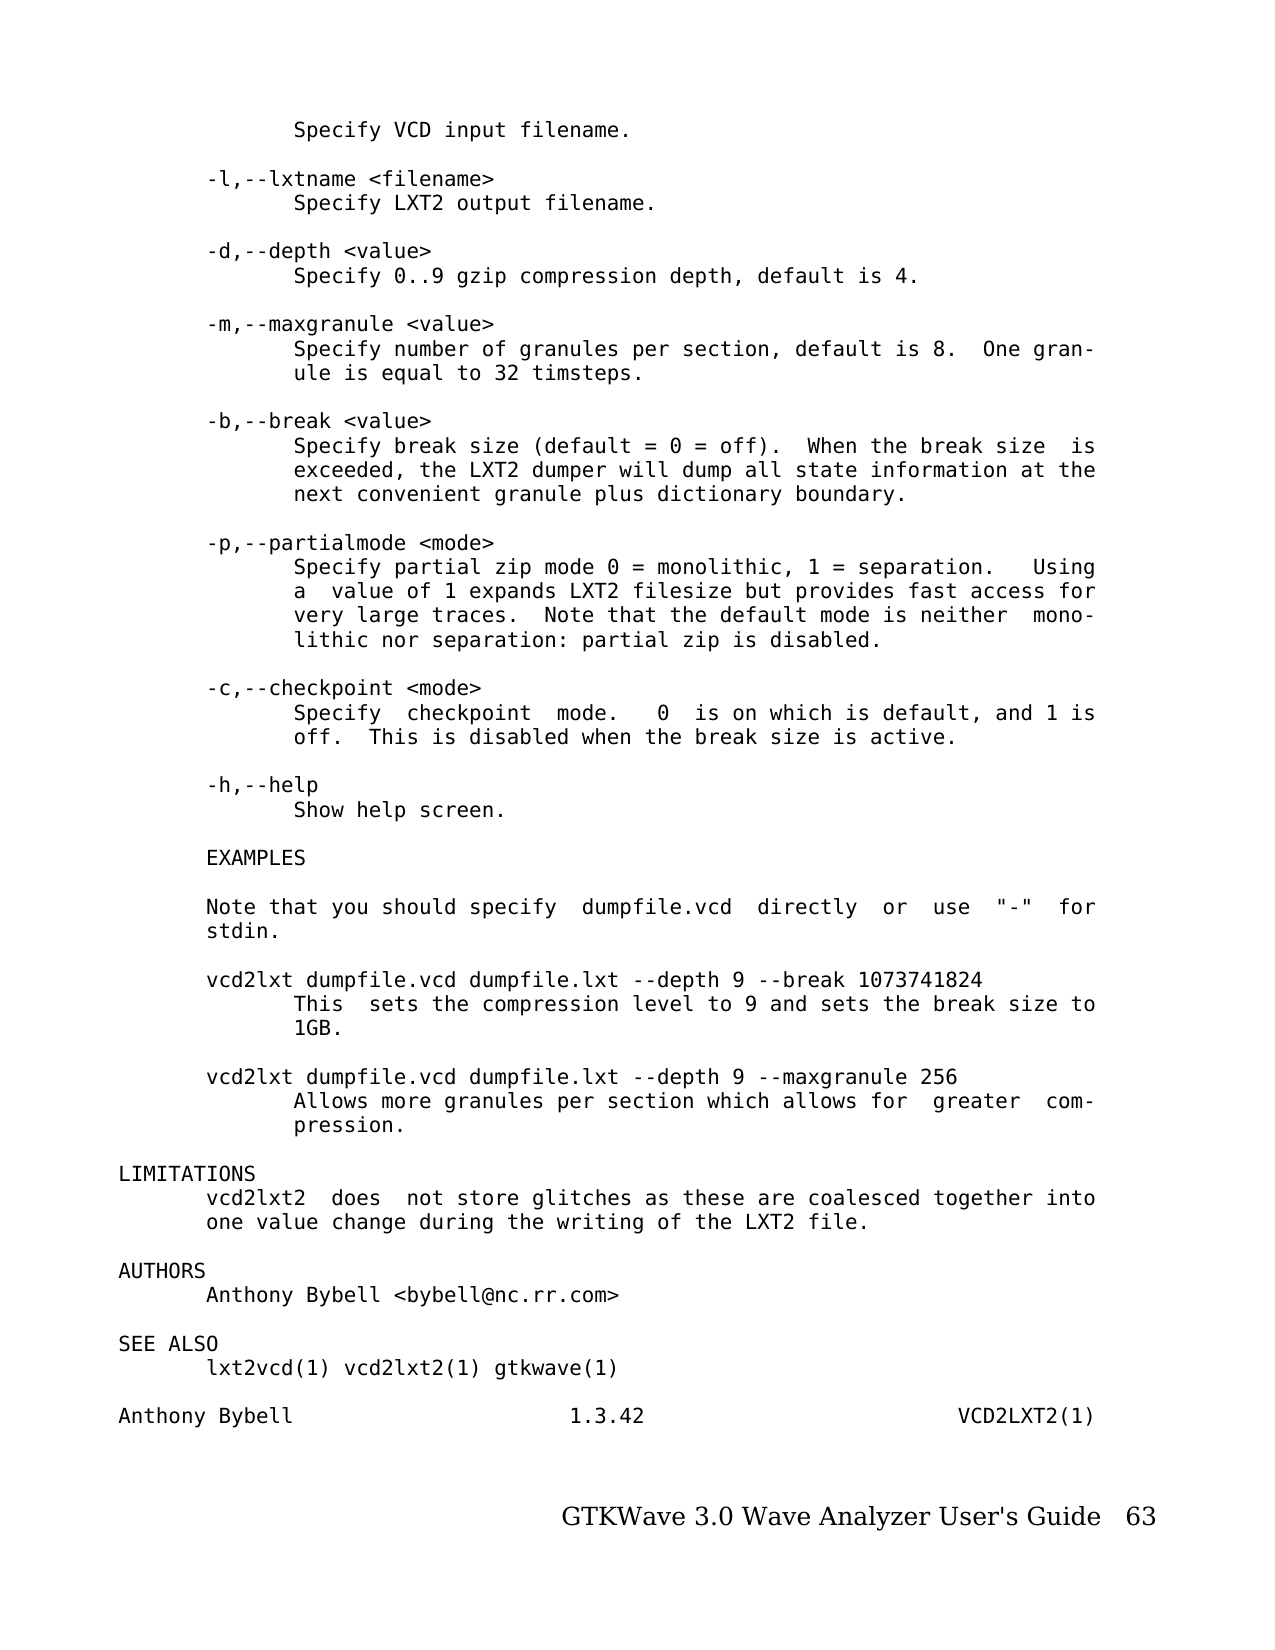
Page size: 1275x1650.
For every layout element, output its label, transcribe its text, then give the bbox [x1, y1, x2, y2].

text -c,--checkpoint <mode> [118, 676, 1157, 701]
text vcd2lxt dumpfile.vcd dumpfile.lxt --depth 9 --break 1073741824 [118, 968, 1157, 992]
text -d,--depth <value> [118, 239, 1157, 264]
text stdin. [118, 919, 1157, 943]
text pression. [118, 1113, 1157, 1137]
text SEE ALSO [118, 1332, 1157, 1356]
text Anthony Bybell 1.3.42 VCD2LXT2(1) [118, 1404, 1157, 1429]
text Specify number of granules per section, default is 8. One gran- [118, 337, 1157, 361]
text AUTHORS [118, 1259, 1157, 1283]
text very large traces. Note that the default mode is neither mono- [118, 603, 1157, 628]
text vcd2lxt dumpfile.vcd dumpfile.lxt --depth 9 --maxgranule 256 [118, 1065, 1157, 1089]
text Specify break size (default = 0 = off). When the break size is [118, 434, 1157, 458]
text exceeded, the LXT2 dumper will dump all state information at the [118, 458, 1157, 482]
text 1GB. [118, 1016, 1157, 1040]
text off. This is disabled when the break size is active. [118, 725, 1157, 749]
text lxt2vcd(1) vcd2lxt2(1) gtkwave(1) [118, 1356, 1157, 1380]
text Show help screen. [118, 798, 1157, 822]
text Specify checkpoint mode. 0 is on which is default, and 1 is [118, 701, 1157, 725]
text Specify 0..9 gzip compression depth, default is 4. [118, 264, 1157, 288]
text -b,--break <value> [118, 409, 1157, 434]
text lithic nor separation: partial zip is disabled. [118, 628, 1157, 652]
text next convenient granule plus dictionary boundary. [118, 482, 1157, 506]
text a value of 1 expands LXT2 filesize but provides fast access for [118, 579, 1157, 603]
text Allows more granules per section which allows for greater com- [118, 1089, 1157, 1113]
text -h,--help [118, 773, 1157, 798]
text Anthony Bybell <bybell@nc.rr.com> [118, 1283, 1157, 1307]
text ule is equal to 32 timsteps. [118, 361, 1157, 385]
text -m,--maxgranule <value> [118, 312, 1157, 337]
text one value change during the writing of the LXT2 file. [118, 1210, 1157, 1234]
text Specify partial zip mode 0 = monolithic, 1 = separation. Using [118, 555, 1157, 579]
text LIMITATIONS [118, 1162, 1157, 1186]
text Specify LXT2 output filename. [118, 191, 1157, 215]
text This sets the compression level to 9 and sets the break size to [118, 992, 1157, 1016]
text Specify VCD input filename. [118, 118, 1157, 142]
text vcd2lxt2 does not store glitches as these are coalesced together into [118, 1186, 1157, 1210]
text EXAMPLES [118, 846, 1157, 871]
text -p,--partialmode <mode> [118, 531, 1157, 555]
text -l,--lxtname <filename> [118, 167, 1157, 191]
text Note that you should specify dumpfile.vcd directly or use "-" for [118, 895, 1157, 919]
